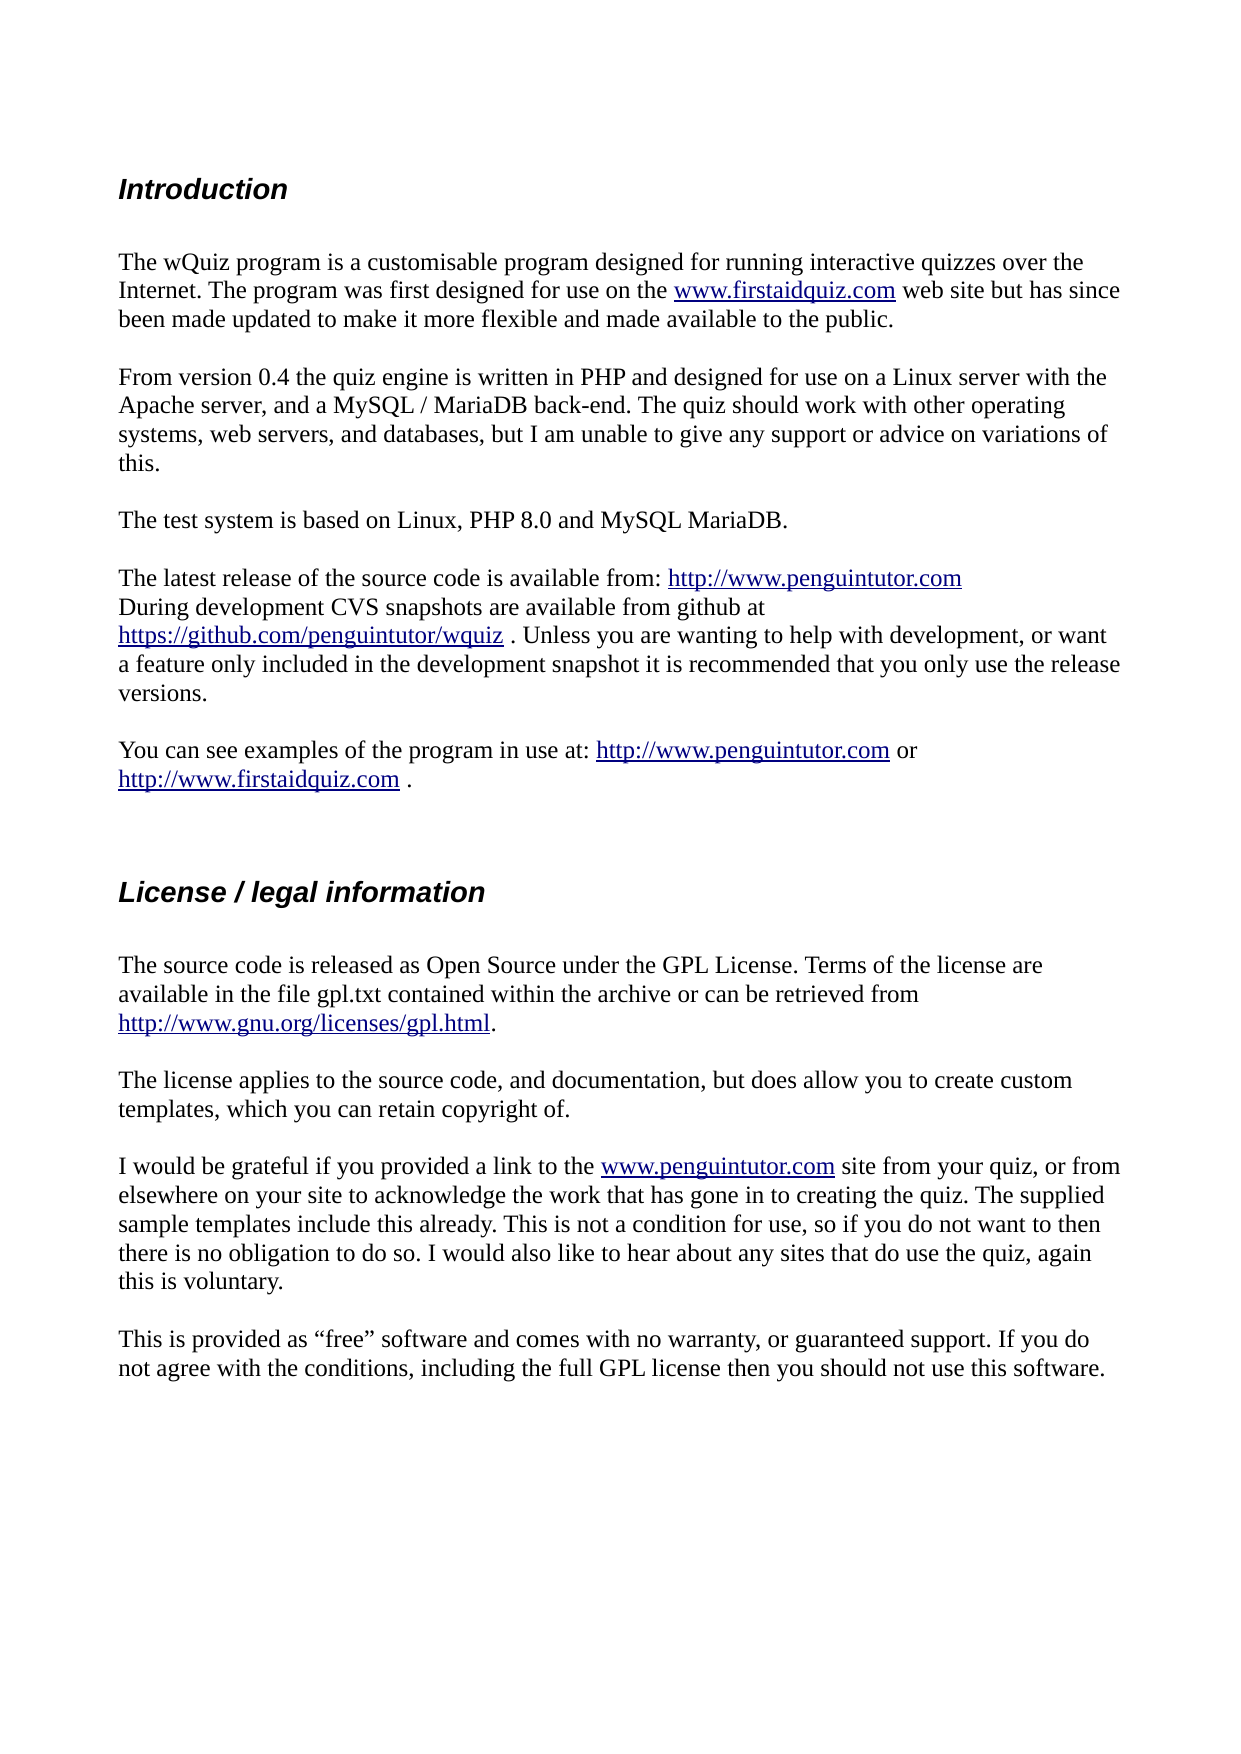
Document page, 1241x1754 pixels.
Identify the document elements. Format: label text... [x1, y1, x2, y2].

text The source code is released as Open Source under the GPL License. Terms of the license are available in the file gpl.txt contained within the archive or can be retrieved from http://www.gnu.org/licenses/gpl.html. [118, 950, 1122, 1036]
text The license applies to the source code, and documentation, but does allow you to create custom templates, which you can retain copyright of. [118, 1065, 1122, 1123]
text This is provided as “free” software and comes with no warranty, or guaranteed support. If you do not agree with the conditions, including the full GPL license then you should not use this software. [118, 1324, 1122, 1381]
text From version 0.4 the quiz engine is written in PHP and designed for use on a Linux server with the Apache server, and a MySQL / MariaDB back-end. The quiz should work with other operating systems, web servers, and databases, but I am unable to give any support or advice on variations of this. [118, 362, 1122, 477]
text I would be grateful if you provided a link to the www.penguintutor.com site from your quiz, or from elsewhere on your site to acknowledge the work that has gone in to creating the quiz. The supplied sample templates include this already. This is not a condition for use, so if you do not want to then there is no obligation to do so. I would also like to hear about any sites that do use the quiz, again this is voluntary. [118, 1151, 1122, 1295]
text The latest release of the source code is available from: http://www.penguintutor.com [118, 563, 1122, 592]
subtitle License / legal information [118, 875, 1122, 909]
text During development CVS snapshots are available from github at https://github.com/penguintutor/wquiz . Unless you are wanting to help with development, or want a feature only included in the development snapshot it is recommended that you only use the release versions. [118, 592, 1122, 707]
text The test system is based on Linux, PHP 8.0 and MySQL MariaDB. [118, 505, 1122, 534]
subtitle Introduction [118, 172, 1122, 205]
text You can see examples of the program in use at: http://www.penguintutor.com or http://www.firstaidquiz.com . [118, 735, 1122, 793]
text The wQuiz program is a customisable program designed for running interactive quizzes over the Internet. The program was first designed for use on the www.firstaidquiz.com web site but has since been made updated to make it more flexible and made available to the public. [118, 247, 1122, 333]
